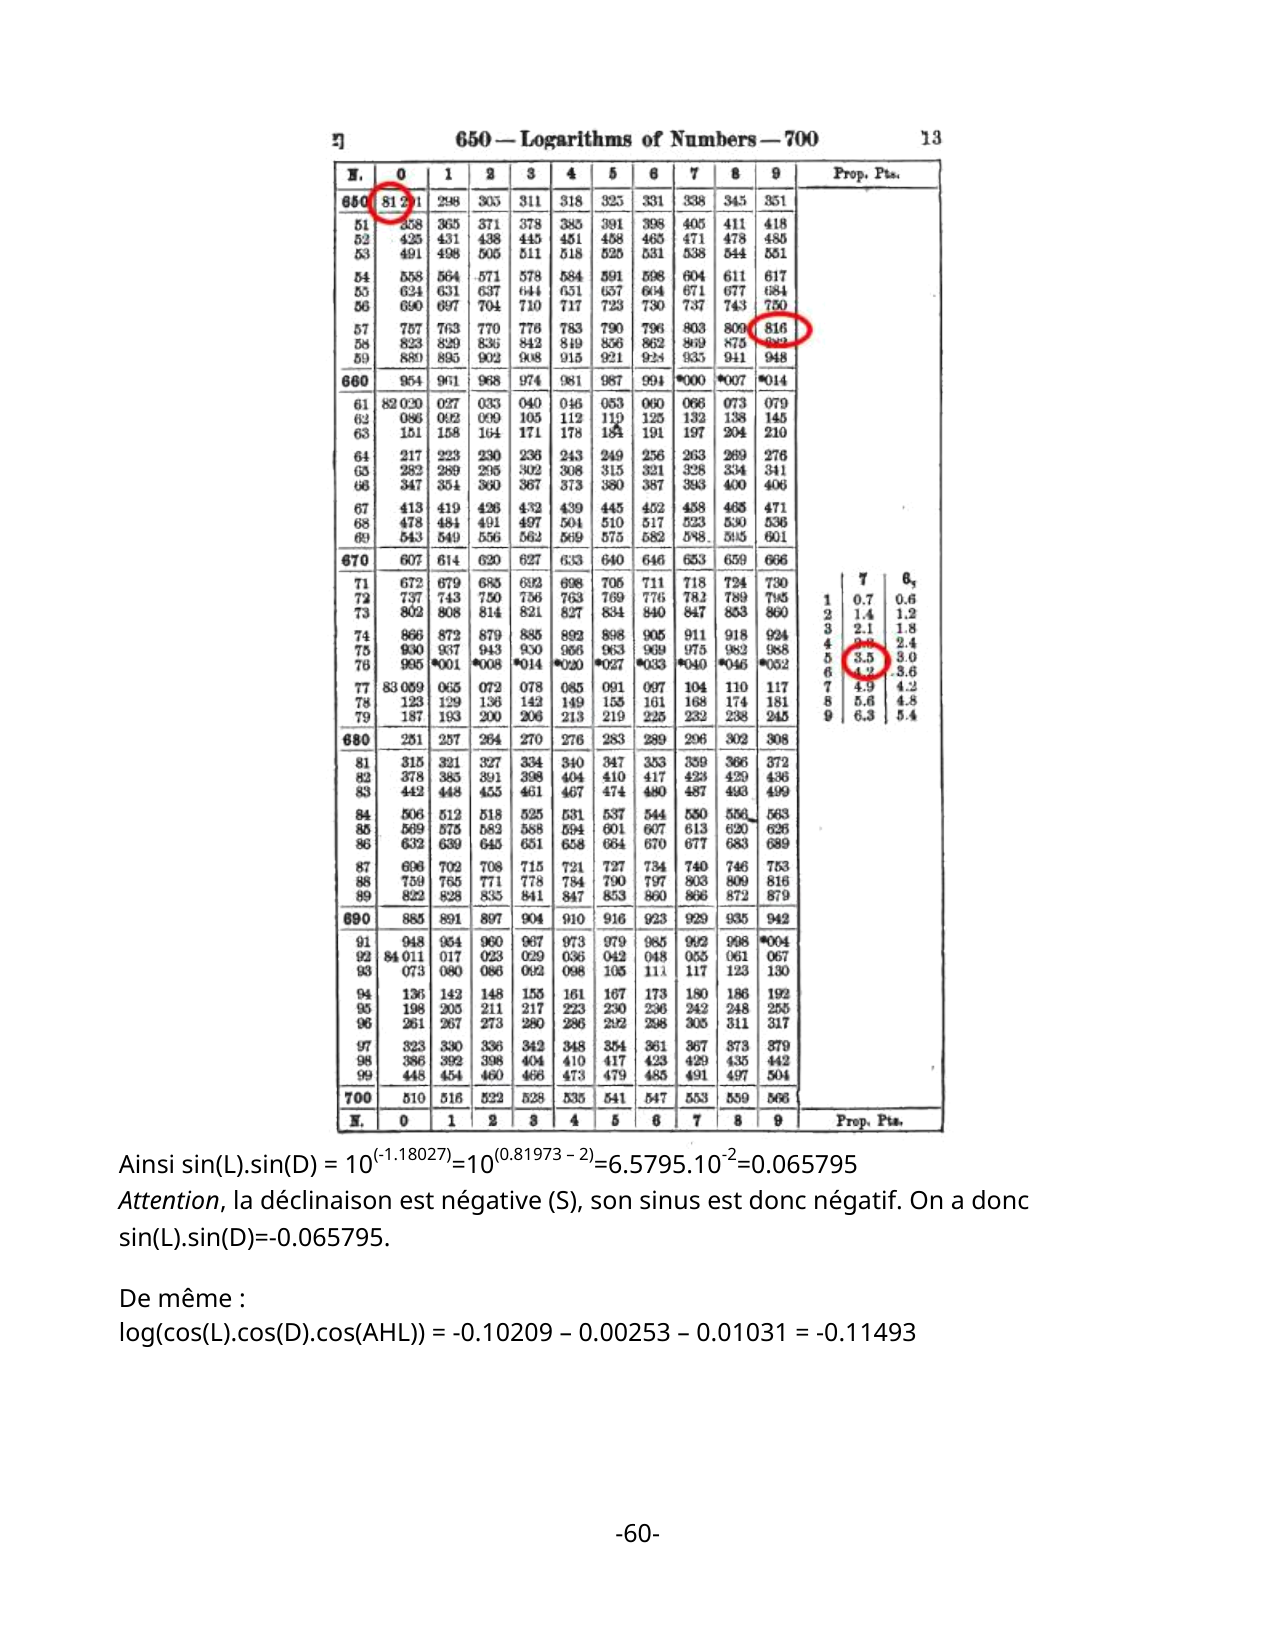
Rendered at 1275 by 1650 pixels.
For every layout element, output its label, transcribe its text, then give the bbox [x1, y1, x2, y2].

text De même : [119, 1281, 1154, 1315]
picture [313, 118, 962, 1149]
text Attention, la déclinaison est négative (S), son sinus est donc négatif. On a donc sin(L).sin(D)=-0.065795. [119, 1182, 1154, 1254]
text log(cos(L).cos(D).cos(AHL)) = -0.10209 – 0.00253 – 0.01031 = -0.11493 [119, 1315, 1154, 1349]
text -60- [119, 1516, 1156, 1550]
text Ainsi sin(L).sin(D) = 10(-1.18027)=10(0.81973 – 2)=6.5795.10-2=0.065795 [119, 1143, 1154, 1182]
